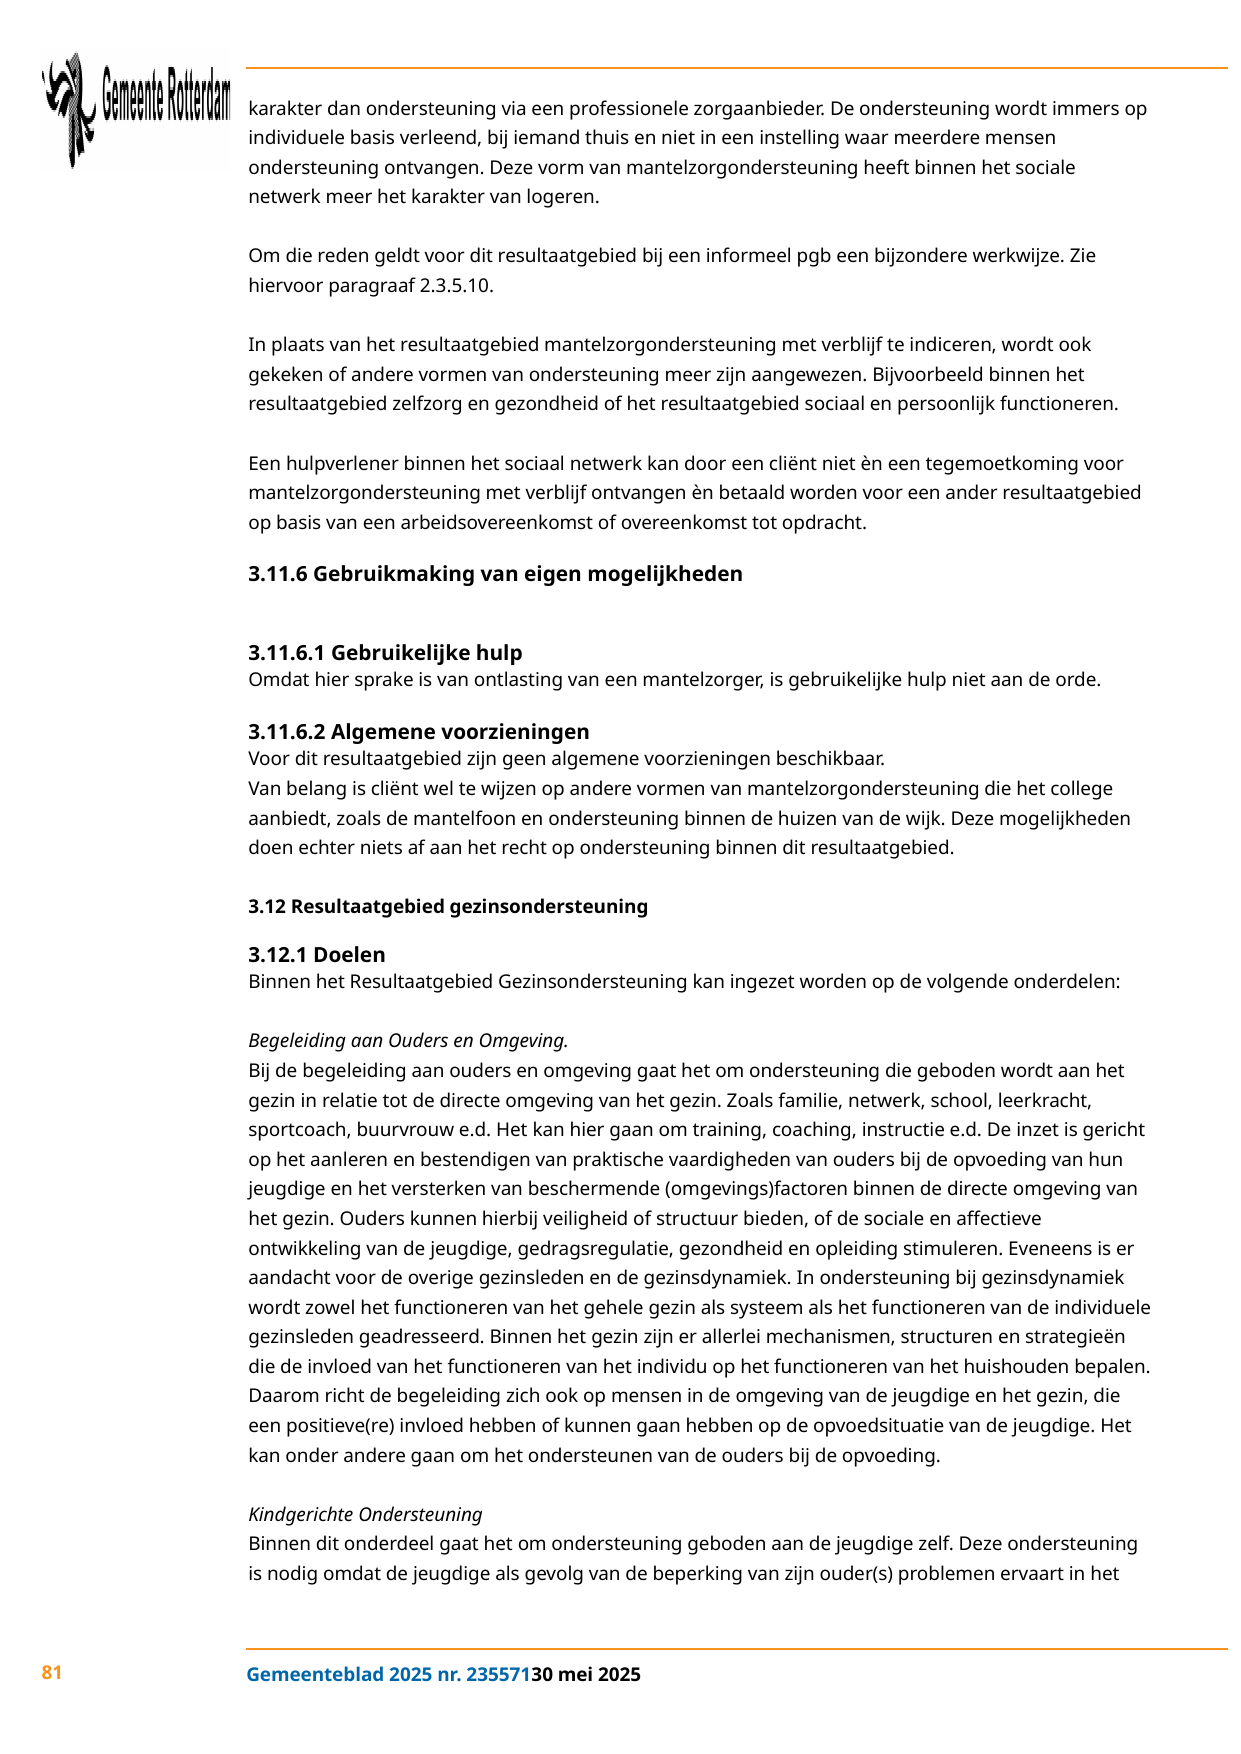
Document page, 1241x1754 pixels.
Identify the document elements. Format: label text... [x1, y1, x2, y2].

text karakter dan ondersteuning via een professionele zorgaanbieder. De ondersteuning wordt immers op individuele basis verleend, bij iemand thuis en niet in een instelling waar meerdere mensen ondersteuning ontvangen. Deze vorm van mantelzorgondersteuning heeft binnen het sociale netwerk meer het karakter van logeren. [248, 95, 1152, 209]
text Binnen het Resultaatgebied Gezinsondersteuning kan ingezet worden op de volgende onderdelen: [248, 968, 1152, 994]
picture [41, 47, 231, 172]
text 3.11.6 Gebruikmaking van eigen mogelijkheden [248, 559, 1152, 588]
text 3.12.1 Doelen [248, 940, 1152, 968]
text Van belang is cliënt wel te wijzen op andere vormen van mantelzorgondersteuning die het college aanbiedt, zoals de mantelfoon en ondersteuning binnen de huizen van de wijk. Deze mogelijkheden doen echter niets af aan het recht op ondersteuning binnen dit resultaatgebied. [248, 775, 1152, 860]
text Omdat hier sprake is van ontlasting van een mantelzorger, is gebruikelijke hulp niet aan de orde. [248, 667, 1152, 692]
text 3.11.6.2 Algemene voorzieningen [248, 717, 1152, 746]
text Een hulpverlener binnen het sociaal netwerk kan door een cliënt niet èn een tegemoetkoming voor mantelzorgondersteuning met verblijf ontvangen èn betaald worden voor een ander resultaatgebied op basis van een arbeidsovereenkomst of overeenkomst tot opdracht. [248, 450, 1152, 535]
text Begeleiding aan Ouders en Omgeving. [248, 1028, 1152, 1053]
text Bij de begeleiding aan ouders en omgeving gaat het om ondersteuning die geboden wordt aan het gezin in relatie tot de directe omgeving van het gezin. Zoals familie, netwerk, school, leerkracht, sportcoach, buurvrouw e.d. Het kan hier gaan om training, coaching, instructie e.d. De inzet is gericht op het aanleren en bestendigen van praktische vaardigheden van ouders bij de opvoeding van hun jeugdige en het versterken van beschermende (omgevings)factoren binnen de directe omgeving van het gezin. Ouders kunnen hierbij veiligheid of structuur bieden, of de sociale en affectieve ontwikkeling van de jeugdige, gedragsregulatie, gezondheid en opleiding stimuleren. Eveneens is er aandacht voor de overige gezinsleden en de gezinsdynamiek. In ondersteuning bij gezinsdynamiek wordt zowel het functioneren van het gehele gezin als systeem als het functioneren van de individuele gezinsleden geadresseerd. Binnen het gezin zijn er allerlei mechanismen, structuren en strategieën die de invloed van het functioneren van het individu op het functioneren van het huishouden bepalen. Daarom richt de begeleiding zich ook op mensen in de omgeving van de jeugdige en het gezin, die een positieve(re) invloed hebben of kunnen gaan hebben op de opvoedsituatie van de jeugdige. Het kan onder andere gaan om het ondersteunen van de ouders bij de opvoeding. [248, 1057, 1152, 1467]
text Binnen dit onderdeel gaat het om ondersteuning geboden aan de jeugdige zelf. Deze ondersteuning is nodig omdat de jeugdige als gevolg van de beperking van zijn ouder(s) problemen ervaart in het [248, 1531, 1152, 1586]
text 3.11.6.1 Gebruikelijke hulp [248, 638, 1152, 667]
text In plaats van het resultaatgebied mantelzorgondersteuning met verblijf te indiceren, wordt ook gekeken of andere vormen van ondersteuning meer zijn aangewezen. Bijvoorbeeld binnen het resultaatgebied zelfzorg en gezondheid of het resultaatgebied sociaal en persoonlijk functioneren. [248, 331, 1152, 416]
text Om die reden geldt voor dit resultaatgebied bij een informeel pgb een bijzondere werkwijze. Zie hiervoor paragraaf 2.3.5.10. [248, 243, 1152, 298]
text Voor dit resultaatgebied zijn geen algemene voorzieningen beschikbaar. [248, 746, 1152, 771]
text Kindgerichte Ondersteuning [248, 1501, 1152, 1527]
text 3.12 Resultaatgebied gezinsondersteuning [248, 893, 1152, 919]
